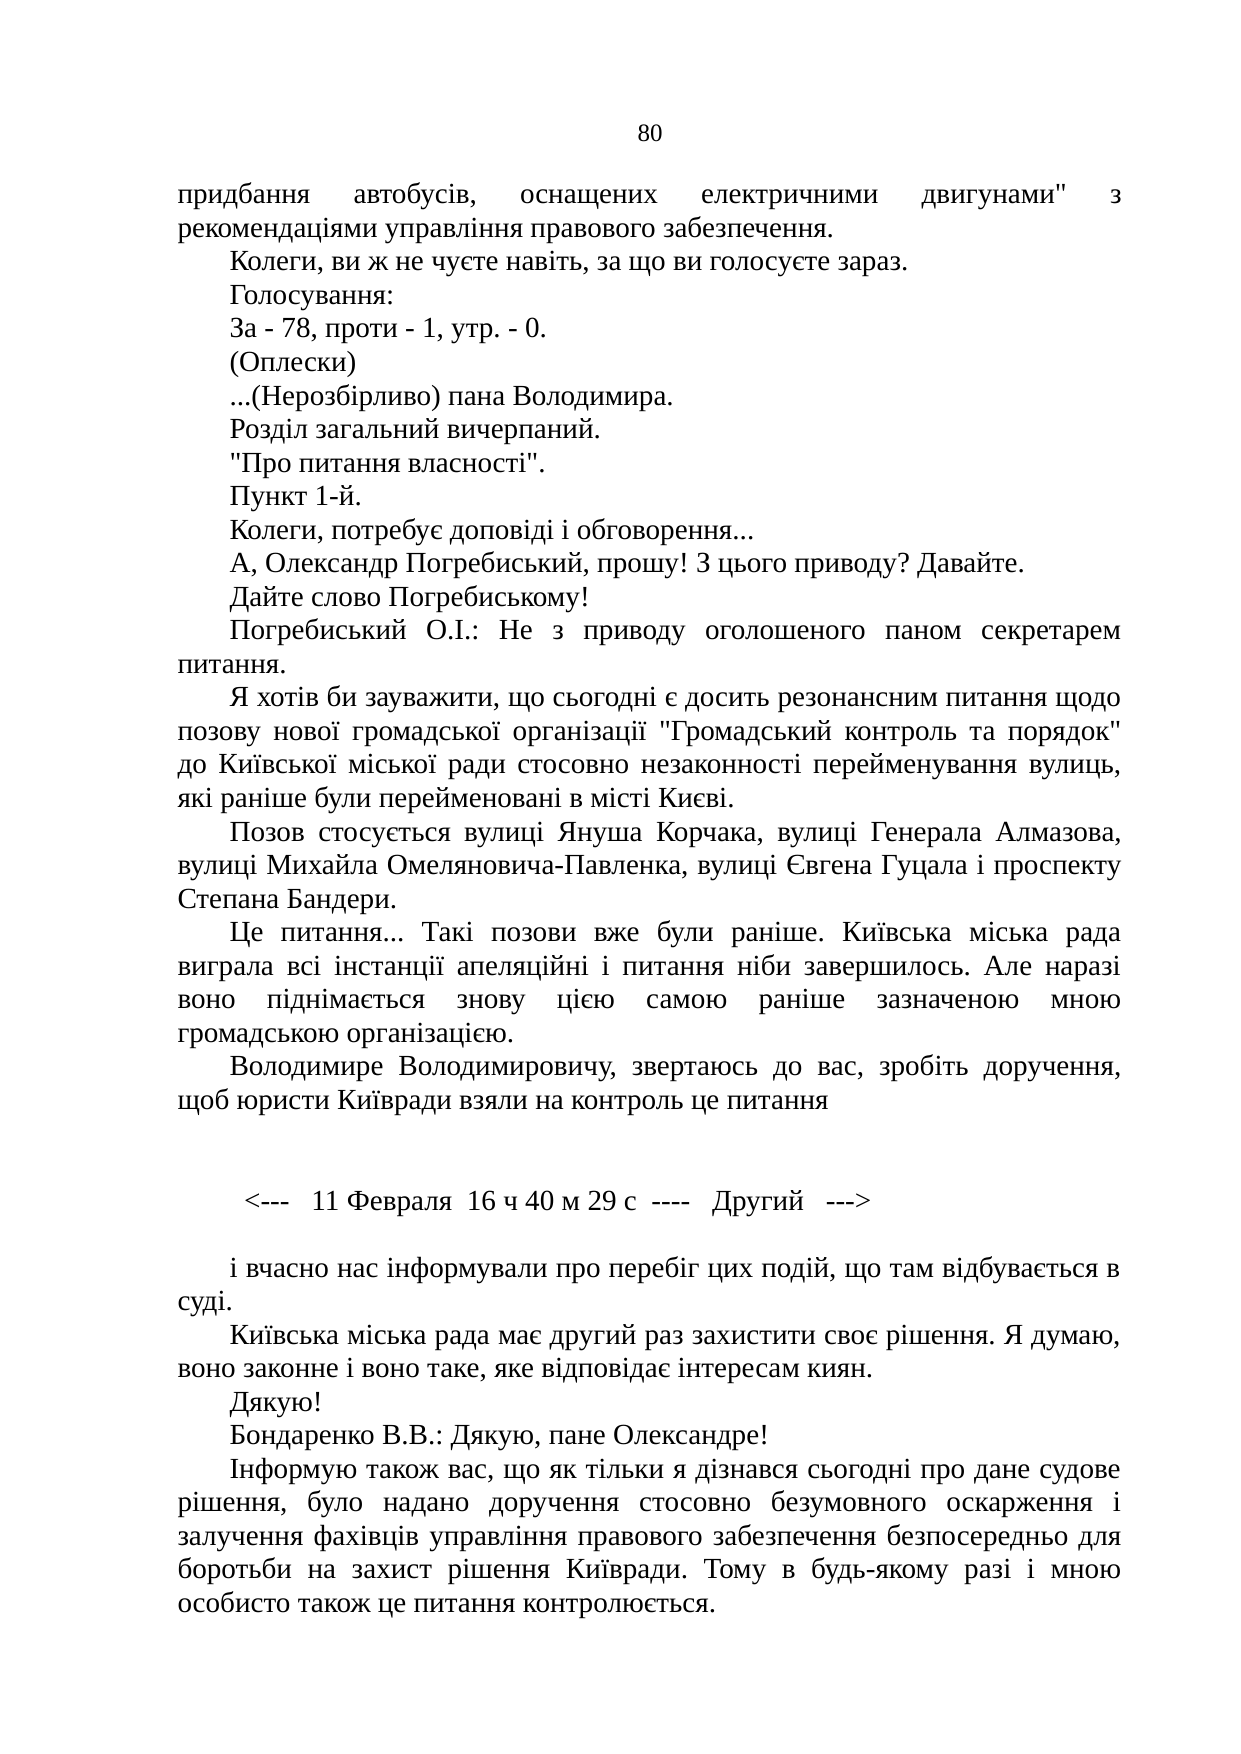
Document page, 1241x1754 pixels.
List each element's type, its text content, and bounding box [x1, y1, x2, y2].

text Позов стосується вулиці Януша Корчака, вулиці Генерала Алмазова, вулиці Михайла Омеляновича-Павленка, вулиці Євгена Гуцала і проспекту Степана Бандери. [177, 814, 1122, 914]
text Бондаренко В.В.: Дякую, пане Олександре! [177, 1417, 1122, 1451]
text Колеги, потребує доповіді і обговорення... [177, 512, 1122, 545]
text "Про питання власності". [177, 445, 1122, 478]
text Це питання... Такі позови вже були раніше. Київська міська рада виграла всі інстанції апеляційні і питання ніби завершилось. Але наразі воно піднімається знову цією самою раніше зазначеною мною громадською організацією. [177, 914, 1122, 1048]
text Пункт 1-й. [177, 478, 1122, 512]
text ...(Нерозбірливо) пана Володимира. [177, 378, 1122, 411]
text Колеги, ви ж не чуєте навіть, за що ви голосуєте зараз. [177, 243, 1122, 277]
text <--- 11 Февраля 16 ч 40 м 29 с ---- Другий ---> [177, 1183, 1122, 1216]
text Володимире Володимировичу, звертаюсь до вас, зробіть доручення, щоб юристи Київради взяли на контроль це питання [177, 1048, 1122, 1116]
text Дякую! [177, 1384, 1122, 1417]
text і вчасно нас інформували про перебіг цих подій, що там відбувається в суді. [177, 1250, 1122, 1317]
text За - 78, проти - 1, утр. - 0. [177, 311, 1122, 344]
text Я хотів би зауважити, що сьогодні є досить резонансним питання щодо позову нової громадської організації "Громадський контроль та порядок" до Київської міської ради стосовно незаконності перейменування вулиць, які раніше були перейменовані в місті Києві. [177, 679, 1122, 814]
text Київська міська рада має другий раз захистити своє рішення. Я думаю, воно законне і воно таке, яке відповідає інтересам киян. [177, 1317, 1122, 1384]
text Розділ загальний вичерпаний. [177, 411, 1122, 445]
text Голосування: [177, 277, 1122, 311]
text придбання автобусів, оснащених електричними двигунами" з рекомендаціями управління правового забезпечення. [177, 176, 1122, 243]
text (Оплески) [177, 344, 1122, 378]
text Інформую також вас, що як тільки я дізнався сьогодні про дане судове рішення, було надано доручення стосовно безумовного оскарження і залучення фахівців управління правового забезпечення безпосередньо для боротьби на захист рішення Київради. Тому в будь-якому разі і мною особисто також це питання контролюється. [177, 1451, 1122, 1619]
text А, Олександр Погребиський, прошу! З цього приводу? Давайте. [177, 545, 1122, 579]
text Погребиський О.І.: Не з приводу оголошеного паном секретарем питання. [177, 612, 1122, 679]
text Дайте слово Погребиському! [177, 579, 1122, 612]
